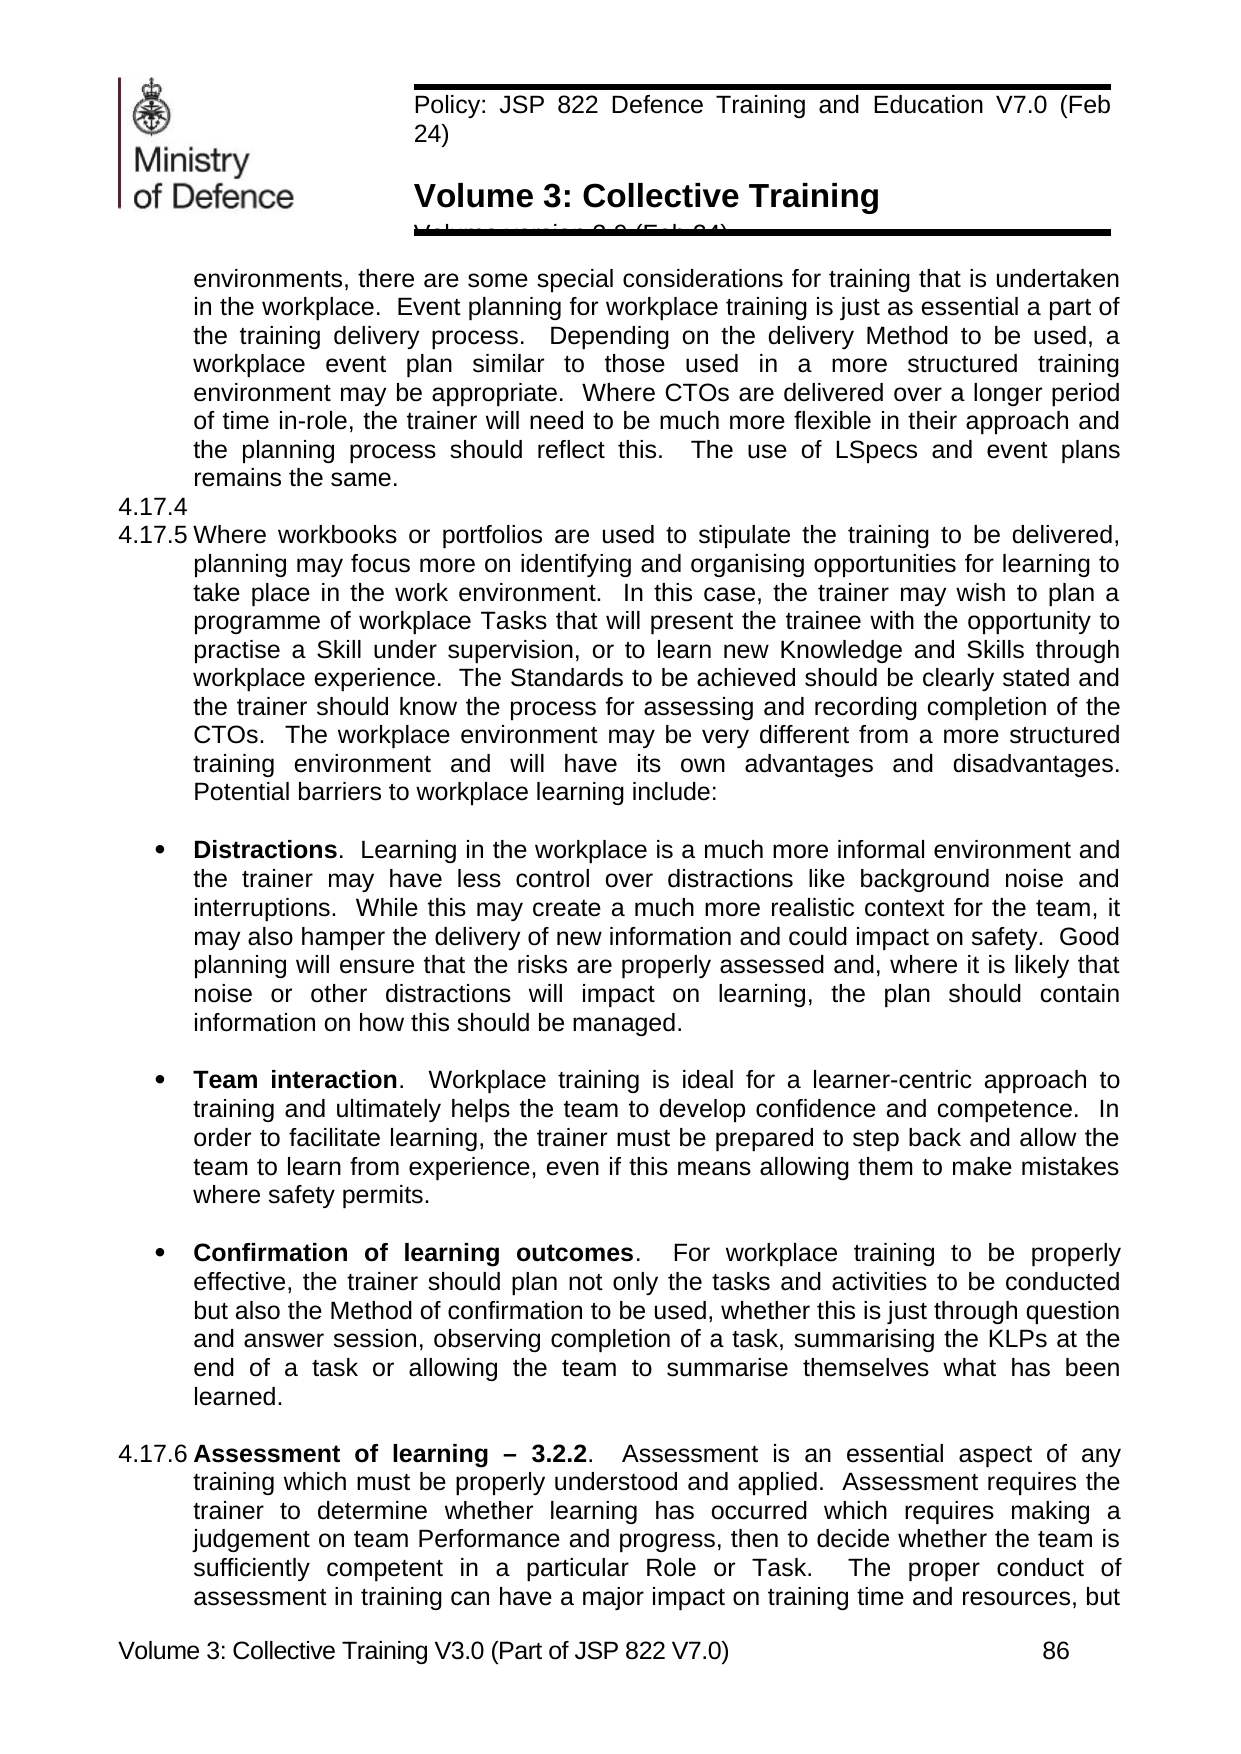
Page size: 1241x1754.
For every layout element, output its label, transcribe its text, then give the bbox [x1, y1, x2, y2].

subtitle Where workbooks or portfolios are used to stipulate the training to be delivered, planning may focus more on identifying and organising opportunities for learning to take place in the work environment. In this case, the trainer may wish to plan a programme of workplace Tasks that will present the trainee with the opportunity to practise a Skill under supervision, or to learn new Knowledge and Skills through workplace experience. The Standards to be achieved should be clearly stated and the trainer should know the process for assessing and recording completion of the CTOs. The workplace environment may be very different from a more structured training environment and will have its own advantages and disadvantages. Potential barriers to workplace learning include: [118, 521, 1122, 807]
subtitle environments, there are some special considerations for training that is undertaken in the workplace. Event planning for workplace training is just as essential a part of the training delivery process. Depending on the delivery Method to be used, a workplace event plan similar to those used in a more structured training environment may be appropriate. Where CTOs are delivered over a longer period of time in-role, the trainer will need to be much more flexible in their approach and the planning process should reflect this. The use of LSpecs and event plans remains the same. [118, 264, 1122, 493]
subtitle Assessment of learning – 3.2.2. Assessment is an essential aspect of any training which must be properly understood and applied. Assessment requires the trainer to determine whether learning has occurred which requires making a judgement on team Performance and progress, then to decide whether the team is sufficiently competent in a particular Role or Task. The proper conduct of assessment in training can have a major impact on training time and resources, but [118, 1439, 1122, 1611]
list Confirmation of learning outcomes. For workplace training to be properly effective, the trainer should plan not only the tasks and activities to be conducted but also the Method of confirmation to be used, whether this is just through question and answer session, observing completion of a task, summarising the KLPs at the end of a task or allowing the team to summarise themselves what has been learned. [156, 1238, 1122, 1411]
list Distractions. Learning in the workplace is a much more informal environment and the trainer may have less control over distractions like background noise and interruptions. While this may create a much more realistic context for the team, it may also hamper the delivery of new information and could impact on safety. Good planning will ensure that the risks are properly assessed and, where it is likely that noise or other distractions will impact on learning, the plan should contain information on how this should be managed. [156, 835, 1122, 1037]
list Team interaction. Workplace training is ideal for a learner-centric approach to training and ultimately helps the team to develop confidence and competence. In order to facilitate learning, the trainer must be prepared to step back and allow the team to learn from experience, even if this means allowing them to make mistakes where safety permits. [156, 1065, 1122, 1209]
